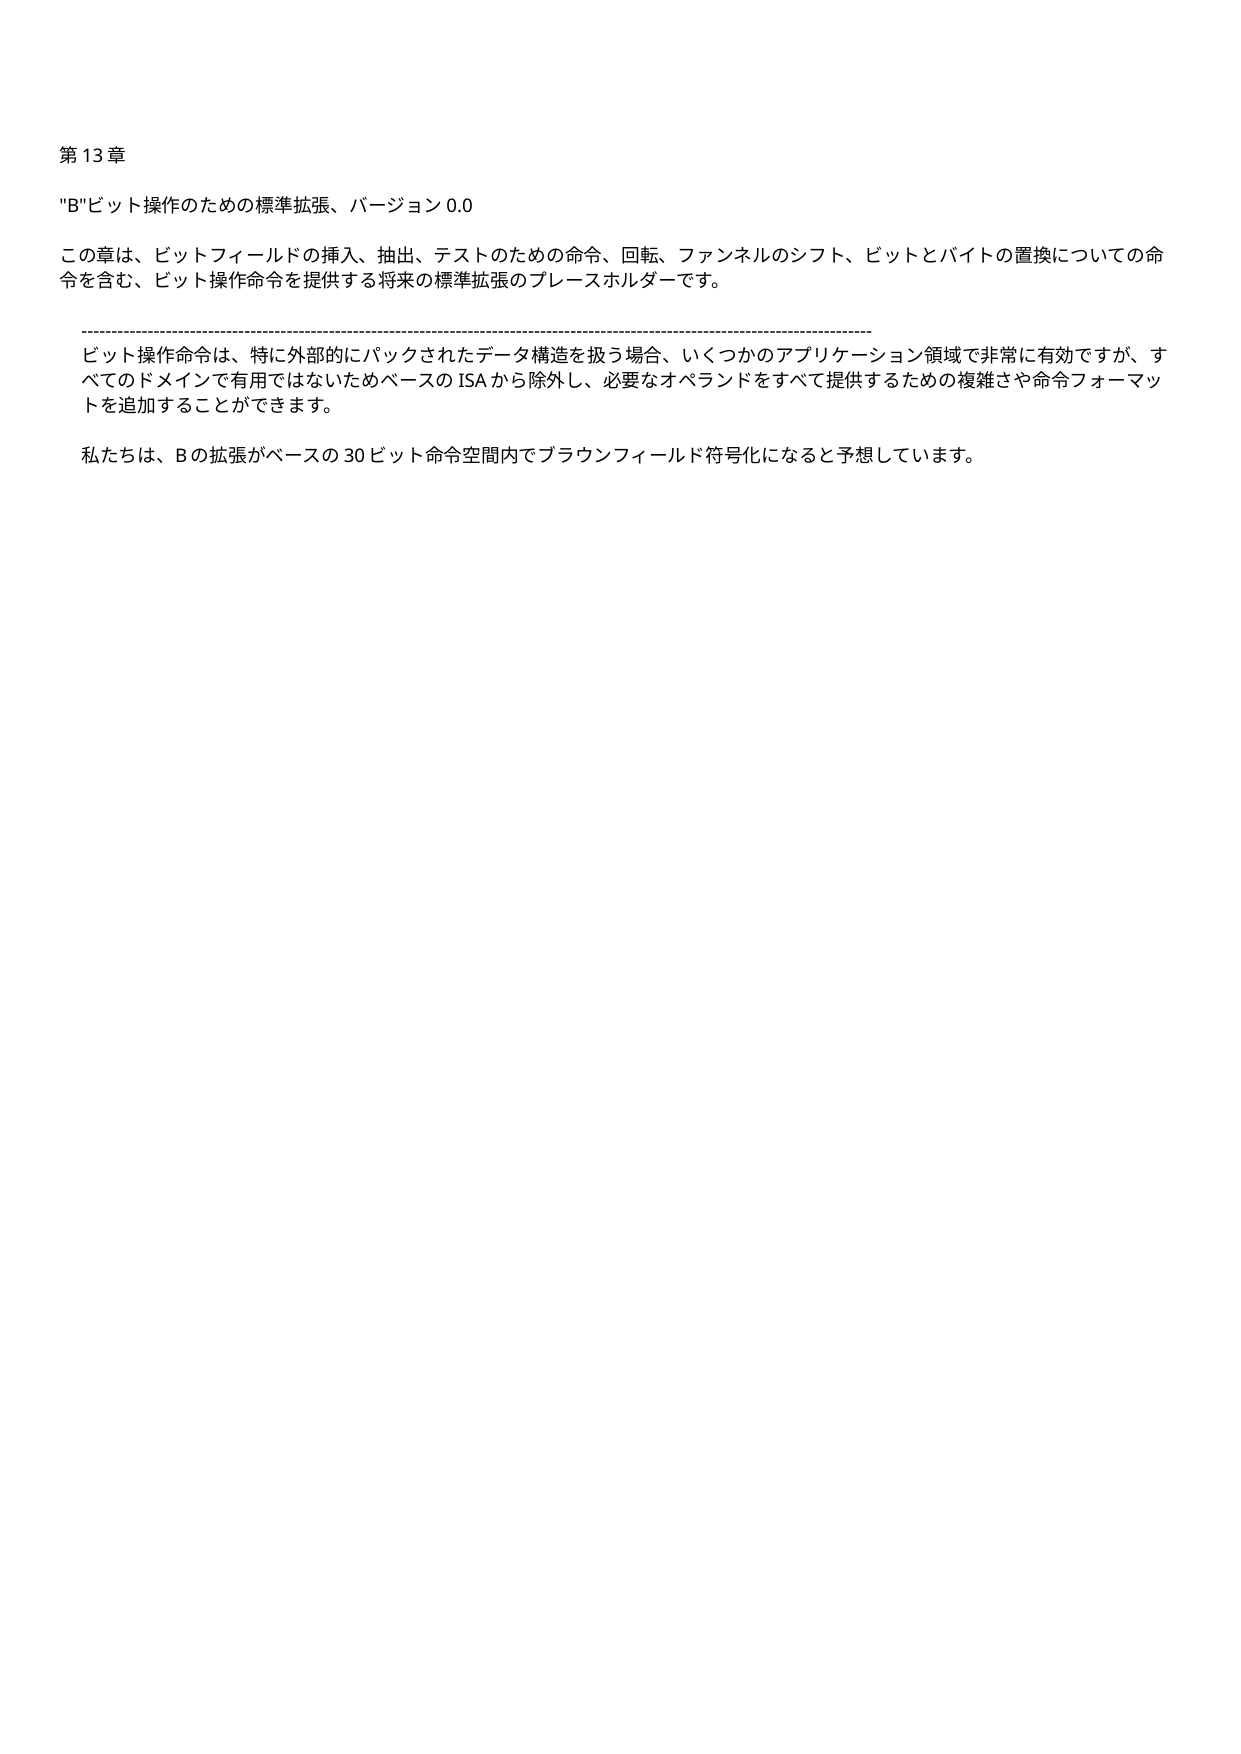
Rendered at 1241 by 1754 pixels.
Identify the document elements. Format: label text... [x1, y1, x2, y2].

text ----------------------------------------------------------------------------------------------------------------------------------- [81, 317, 1181, 342]
text "B"ビット操作のための標準拡張、バージョン0.0 [59, 192, 1181, 217]
text ビット操作命令は、特に外部的にパックされたデータ構造を扱う場合、いくつかのアプリケーション領域で非常に有効ですが、すべてのドメインで有用ではないためベースのISAから除外し、必要なオペランドをすべて提供するための複雑さや命令フォーマットを追加することができます。 [81, 342, 1181, 417]
text この章は、ビットフィールドの挿入、抽出、テストのための命令、回転、ファンネルのシフト、ビットとバイトの置換についての命令を含む、ビット操作命令を提供する将来の標準拡張のプレースホルダーです。 [59, 242, 1181, 292]
text 第13章 [59, 142, 1181, 167]
text 私たちは、Bの拡張がベースの30ビット命令空間内でブラウンフィールド符号化になると予想しています。 [81, 442, 1181, 467]
